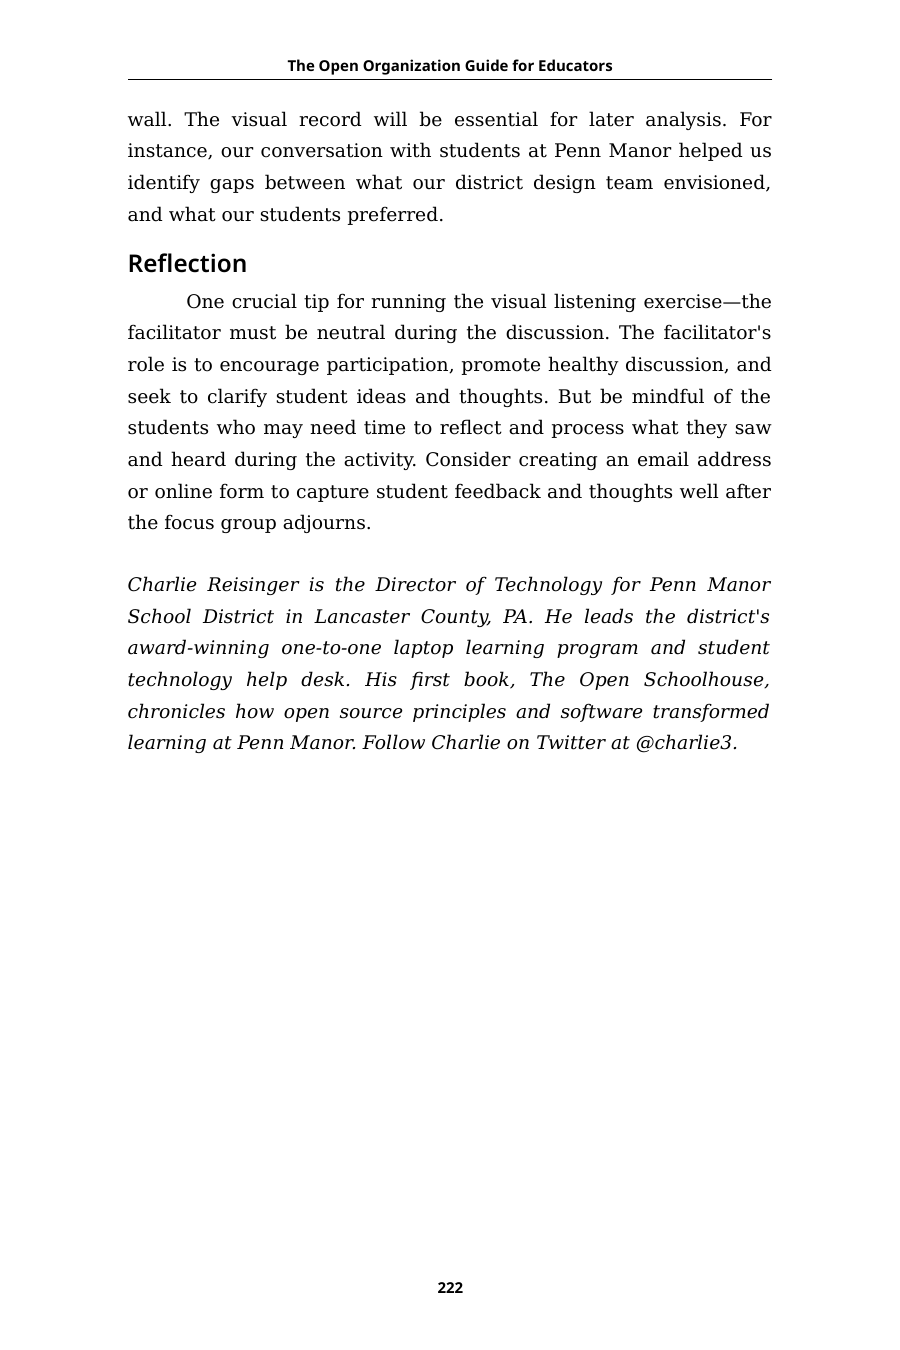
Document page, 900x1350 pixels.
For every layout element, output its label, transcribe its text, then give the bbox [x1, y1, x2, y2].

text One crucial tip for running the visual listening exercise—the facilitator must be neutral during the discussion. The facilitator's role is to encourage participation, promote healthy discussion, and seek to clarify student ideas and thoughts. But be mindful of the students who may need time to reflect and process what they saw and heard during the activity. Consider creating an email address or online form to capture student feedback and thoughts well after the focus group adjourns. [127, 291, 772, 534]
text wall. The visual record will be essential for later analysis. For instance, our conversation with students at Penn Manor helped us identify gaps between what our district design team envisioned, and what our students preferred. [127, 109, 772, 226]
subtitle Reflection [127, 250, 772, 278]
text Charlie Reisinger is the Director of Technology for Penn Manor School District in Lancaster County, PA. He leads the district's award-winning one-to-one laptop learning program and student technology help desk. His first book, The Open Schoolhouse, chronicles how open source principles and software transformed learning at Penn Manor. Follow Charlie on Twitter at @charlie3. [127, 574, 772, 754]
